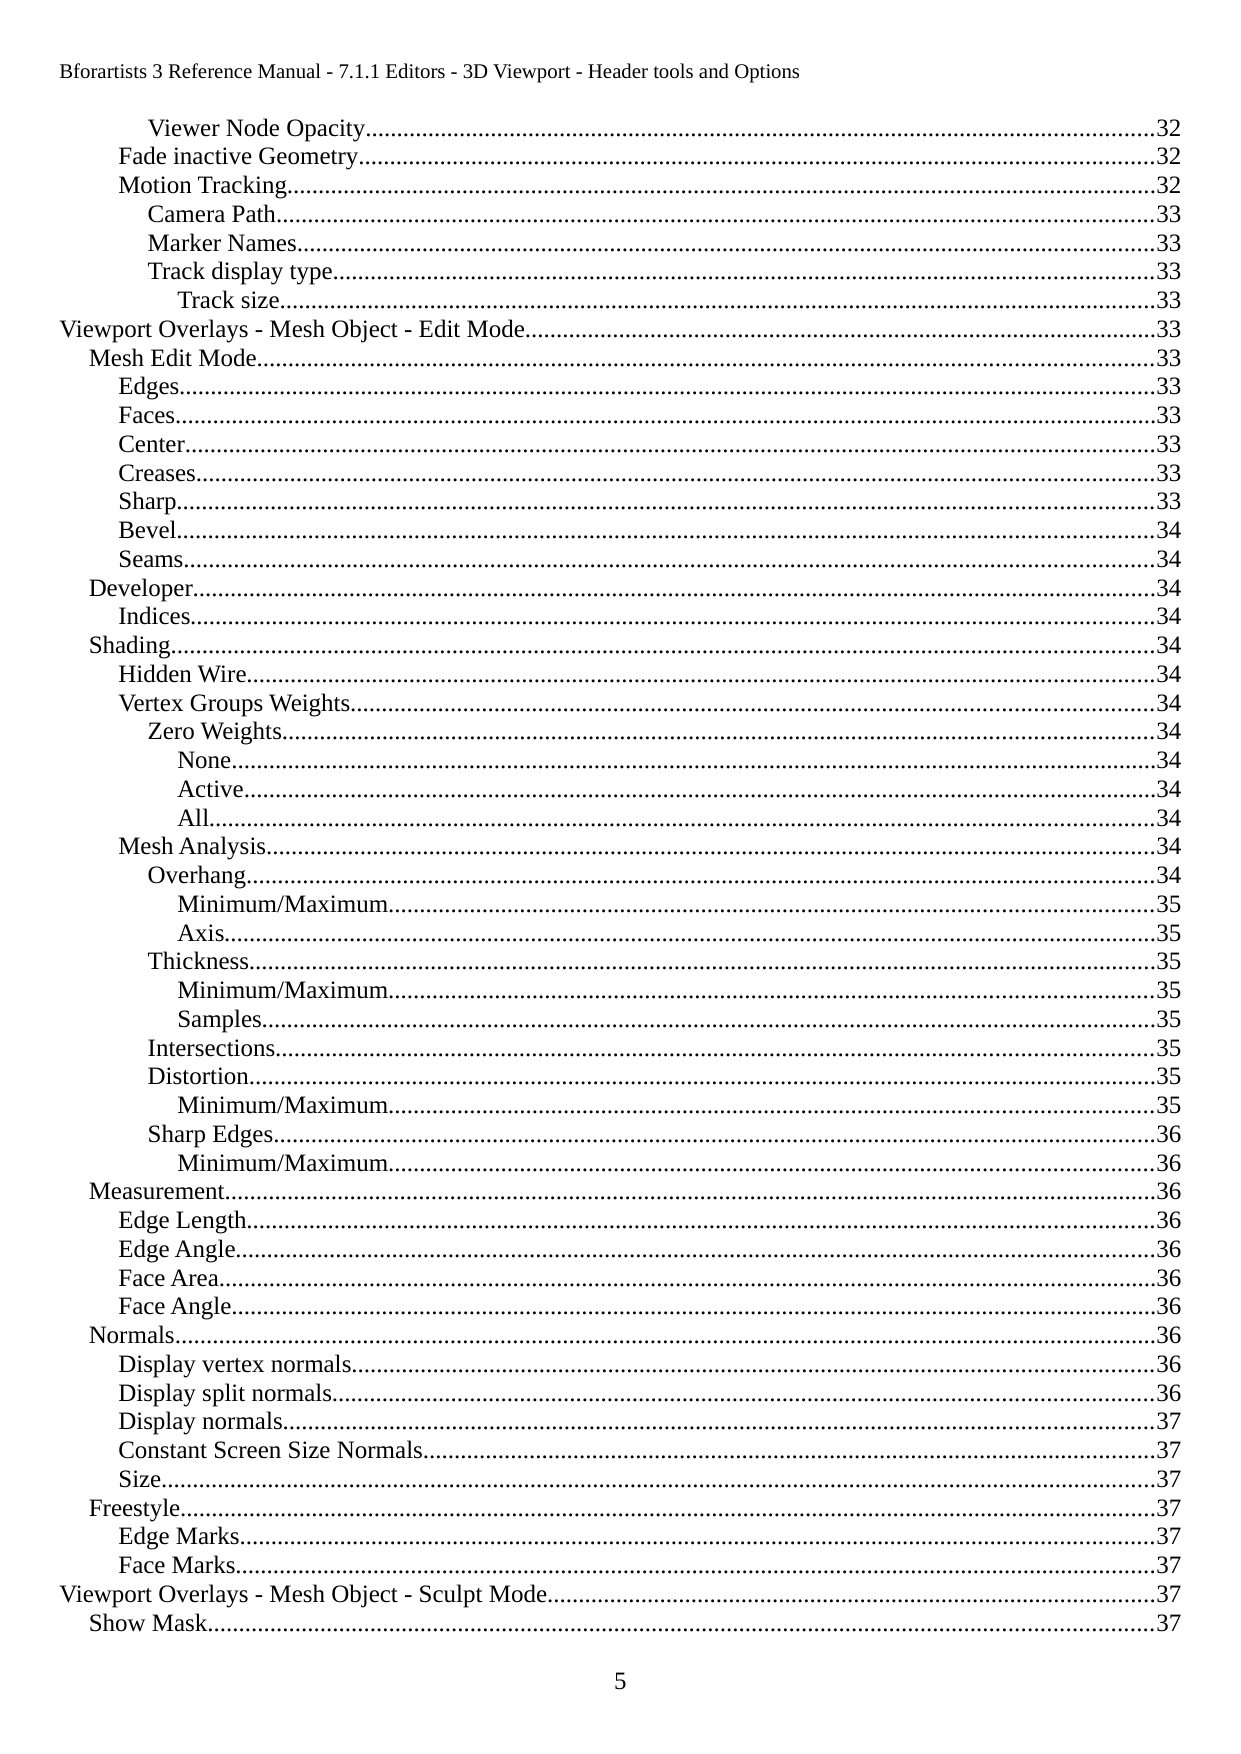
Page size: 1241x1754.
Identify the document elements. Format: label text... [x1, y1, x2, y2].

text Size 37 [118, 1464, 1181, 1493]
text Display split normals 36 [118, 1378, 1181, 1406]
text Freestyle 37 [88, 1493, 1181, 1521]
text Measurement 36 [88, 1176, 1181, 1205]
text Marker Names 33 [147, 228, 1181, 256]
text Constant Screen Size Normals 37 [118, 1435, 1181, 1464]
text Overhang 34 [147, 860, 1181, 889]
text Display normals 37 [118, 1406, 1181, 1435]
text Normals 36 [88, 1320, 1181, 1349]
text Face Angle 36 [118, 1291, 1181, 1320]
text Shading 34 [88, 630, 1181, 659]
text Track size 33 [177, 285, 1181, 314]
text Creases 33 [118, 458, 1181, 486]
text Samples 35 [177, 1004, 1181, 1033]
text Face Area 36 [118, 1263, 1181, 1291]
text None 34 [177, 745, 1181, 774]
text Viewport Overlays - Mesh Object - Sculpt Mode 37 [59, 1579, 1181, 1608]
text Edge Length 36 [118, 1205, 1181, 1234]
text Bevel 34 [118, 515, 1181, 544]
text Distortion 35 [147, 1061, 1181, 1090]
text Indices 34 [118, 601, 1181, 630]
text Minimum/Maximum 35 [177, 1090, 1181, 1119]
text Minimum/Maximum 35 [177, 889, 1181, 918]
text Center 33 [118, 429, 1181, 458]
text Minimum/Maximum 36 [177, 1148, 1181, 1176]
text Face Marks 37 [118, 1550, 1181, 1579]
text Mesh Edit Mode 33 [88, 343, 1181, 371]
text Sharp Edges 36 [147, 1119, 1181, 1148]
text Mesh Analysis 34 [118, 831, 1181, 860]
text Track display type 33 [147, 256, 1181, 285]
text Camera Path 33 [147, 199, 1181, 228]
text Zero Weights 34 [147, 716, 1181, 745]
text Hidden Wire 34 [118, 659, 1181, 688]
text Edge Marks 37 [118, 1521, 1181, 1550]
text Motion Tracking 32 [118, 170, 1181, 199]
text Viewport Overlays - Mesh Object - Edit Mode 33 [59, 314, 1181, 343]
text Axis 35 [177, 918, 1181, 946]
text Edge Angle 36 [118, 1234, 1181, 1263]
text Edges 33 [118, 371, 1181, 400]
text Seams 34 [118, 544, 1181, 573]
text Minimum/Maximum 35 [177, 975, 1181, 1004]
text Show Mask 37 [88, 1608, 1181, 1636]
text Sharp 33 [118, 486, 1181, 515]
text Faces 33 [118, 400, 1181, 429]
text Active 34 [177, 774, 1181, 803]
text Viewer Node Opacity 32 [147, 113, 1181, 141]
text Developer 34 [88, 573, 1181, 601]
text Thickness 35 [147, 946, 1181, 975]
text Intersections 35 [147, 1033, 1181, 1061]
text All 34 [177, 803, 1181, 831]
text Vertex Groups Weights 34 [118, 688, 1181, 716]
text Fade inactive Geometry 32 [118, 141, 1181, 170]
text Display vertex normals 36 [118, 1349, 1181, 1378]
